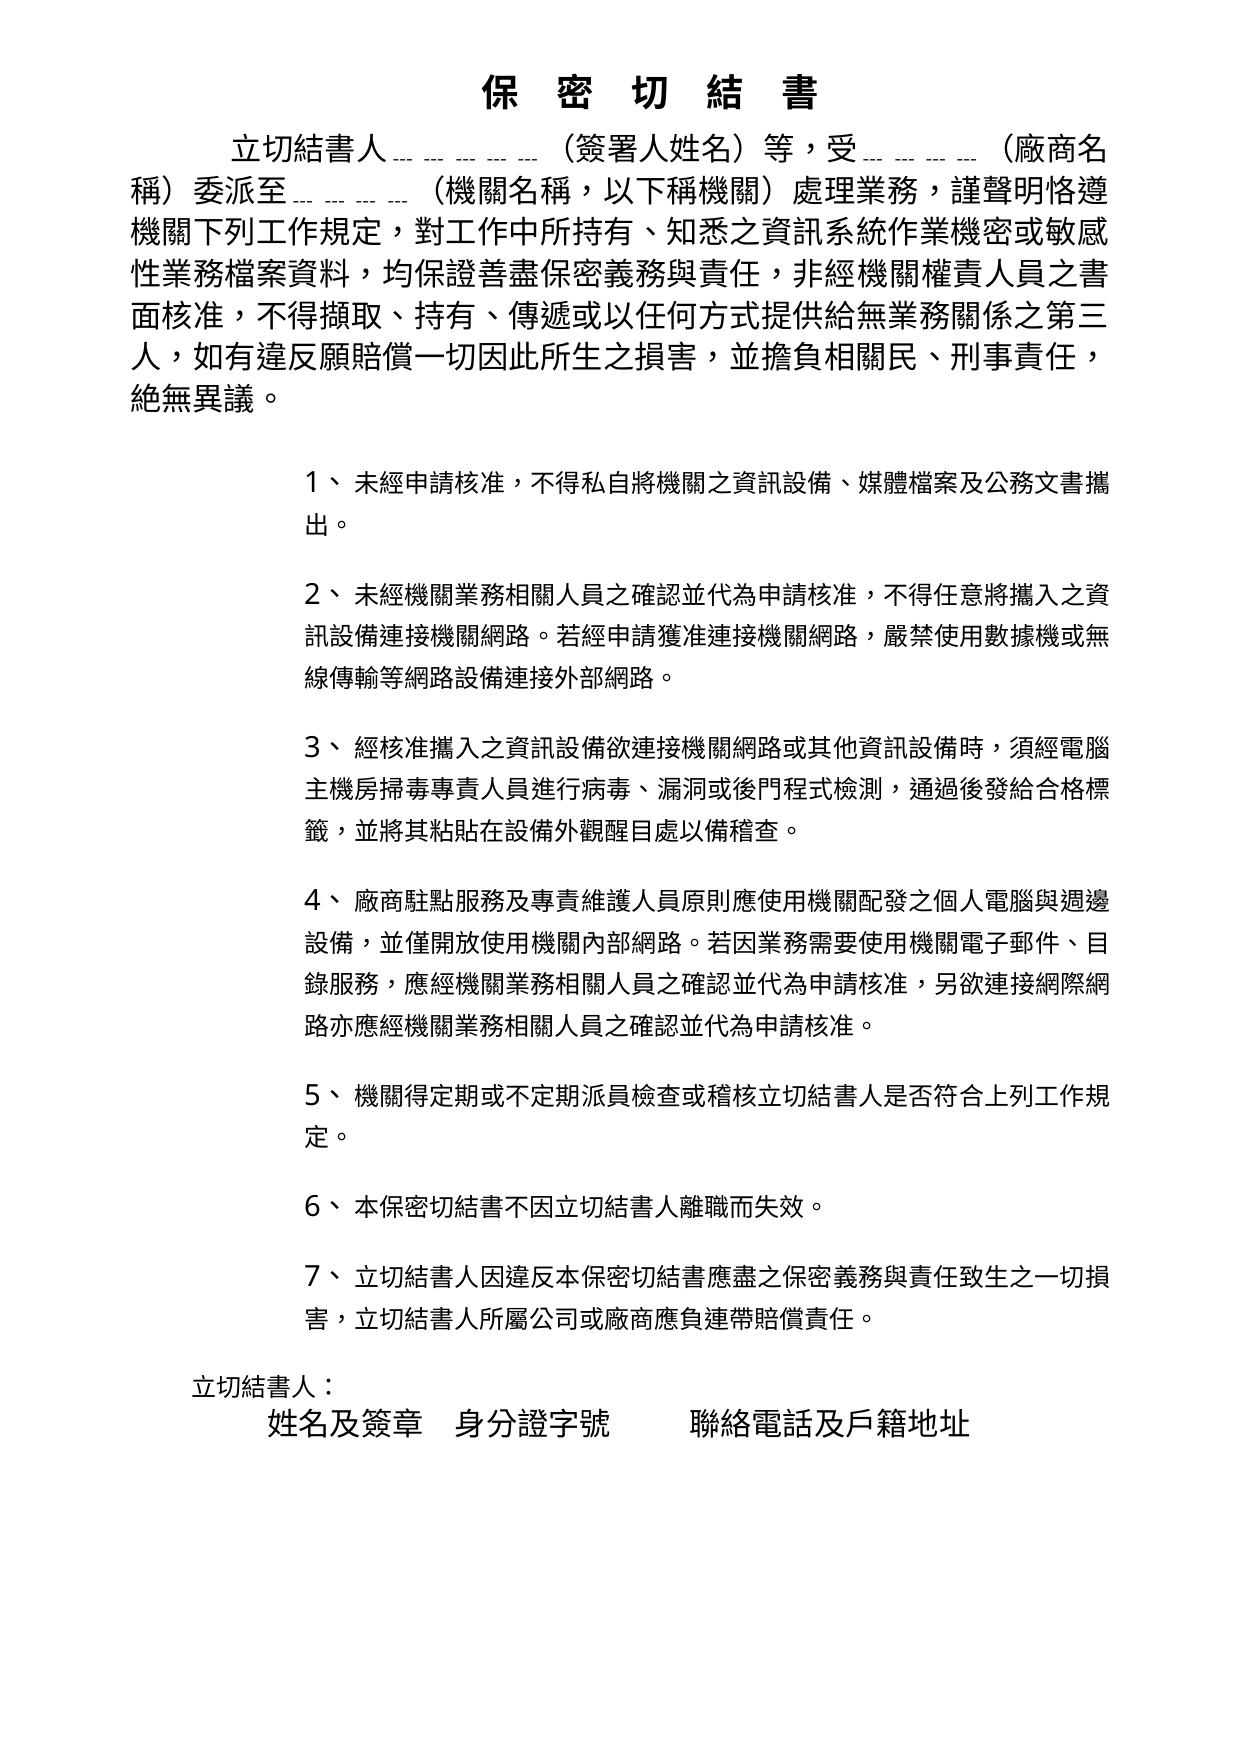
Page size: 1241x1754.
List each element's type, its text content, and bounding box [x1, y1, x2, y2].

text 保 密 切 結 書 [130, 75, 1110, 114]
list 未經申請核准，不得私自將機關之資訊設備、媒體檔案及公務文書攜出。 [304, 459, 1110, 543]
list 本保密切結書不因立切結書人離職而失效。 [304, 1183, 1110, 1225]
text 立切結書人： [130, 1364, 1110, 1404]
list 機關得定期或不定期派員檢查或稽核立切結書人是否符合上列工作規定。 [304, 1072, 1110, 1155]
list 廠商駐點服務及專責維護人員原則應使用機關配發之個人電腦與週邊設備，並僅開放使用機關內部網路。若因業務需要使用機關電子郵件、目錄服務，應經機關業務相關人員之確認並代為申請核准，另欲連接網際網路亦應經機關業務相關人員之確認並代為申請核准。 [304, 877, 1110, 1044]
text 姓名及簽章 身分證字號 聯絡電話及戶籍地址 [130, 1404, 1110, 1444]
list 經核准攜入之資訊設備欲連接機關網路或其他資訊設備時，須經電腦主機房掃毒專責人員進行病毒、漏洞或後門程式檢測，通過後發給合格標籤，並將其粘貼在設備外觀醒目處以備稽查。 [304, 724, 1110, 849]
list 立切結書人因違反本保密切結書應盡之保密義務與責任致生之一切損害，立切結書人所屬公司或廠商應負連帶賠償責任。 [304, 1253, 1110, 1336]
text 立切結書人﹍﹍﹍﹍﹍（簽署人姓名）等，受﹍﹍﹍﹍（廠商名稱）委派至﹍﹍﹍﹍（機關名稱，以下稱機關）處理業務，謹聲明恪遵機關下列工作規定，對工作中所持有、知悉之資訊系統作業機密或敏感性業務檔案資料，均保證善盡保密義務與責任，非經機關權責人員之書面核准，不得擷取、持有、傳遞或以任何方式提供給無業務關係之第三人，如有違反願賠償一切因此所生之損害，並擔負相關民、刑事責任，絶無異議。 [130, 127, 1110, 419]
list 未經機關業務相關人員之確認並代為申請核准，不得任意將攜入之資訊設備連接機關網路。若經申請獲准連接機關網路，嚴禁使用數據機或無線傳輸等網路設備連接外部網路。 [304, 571, 1110, 696]
